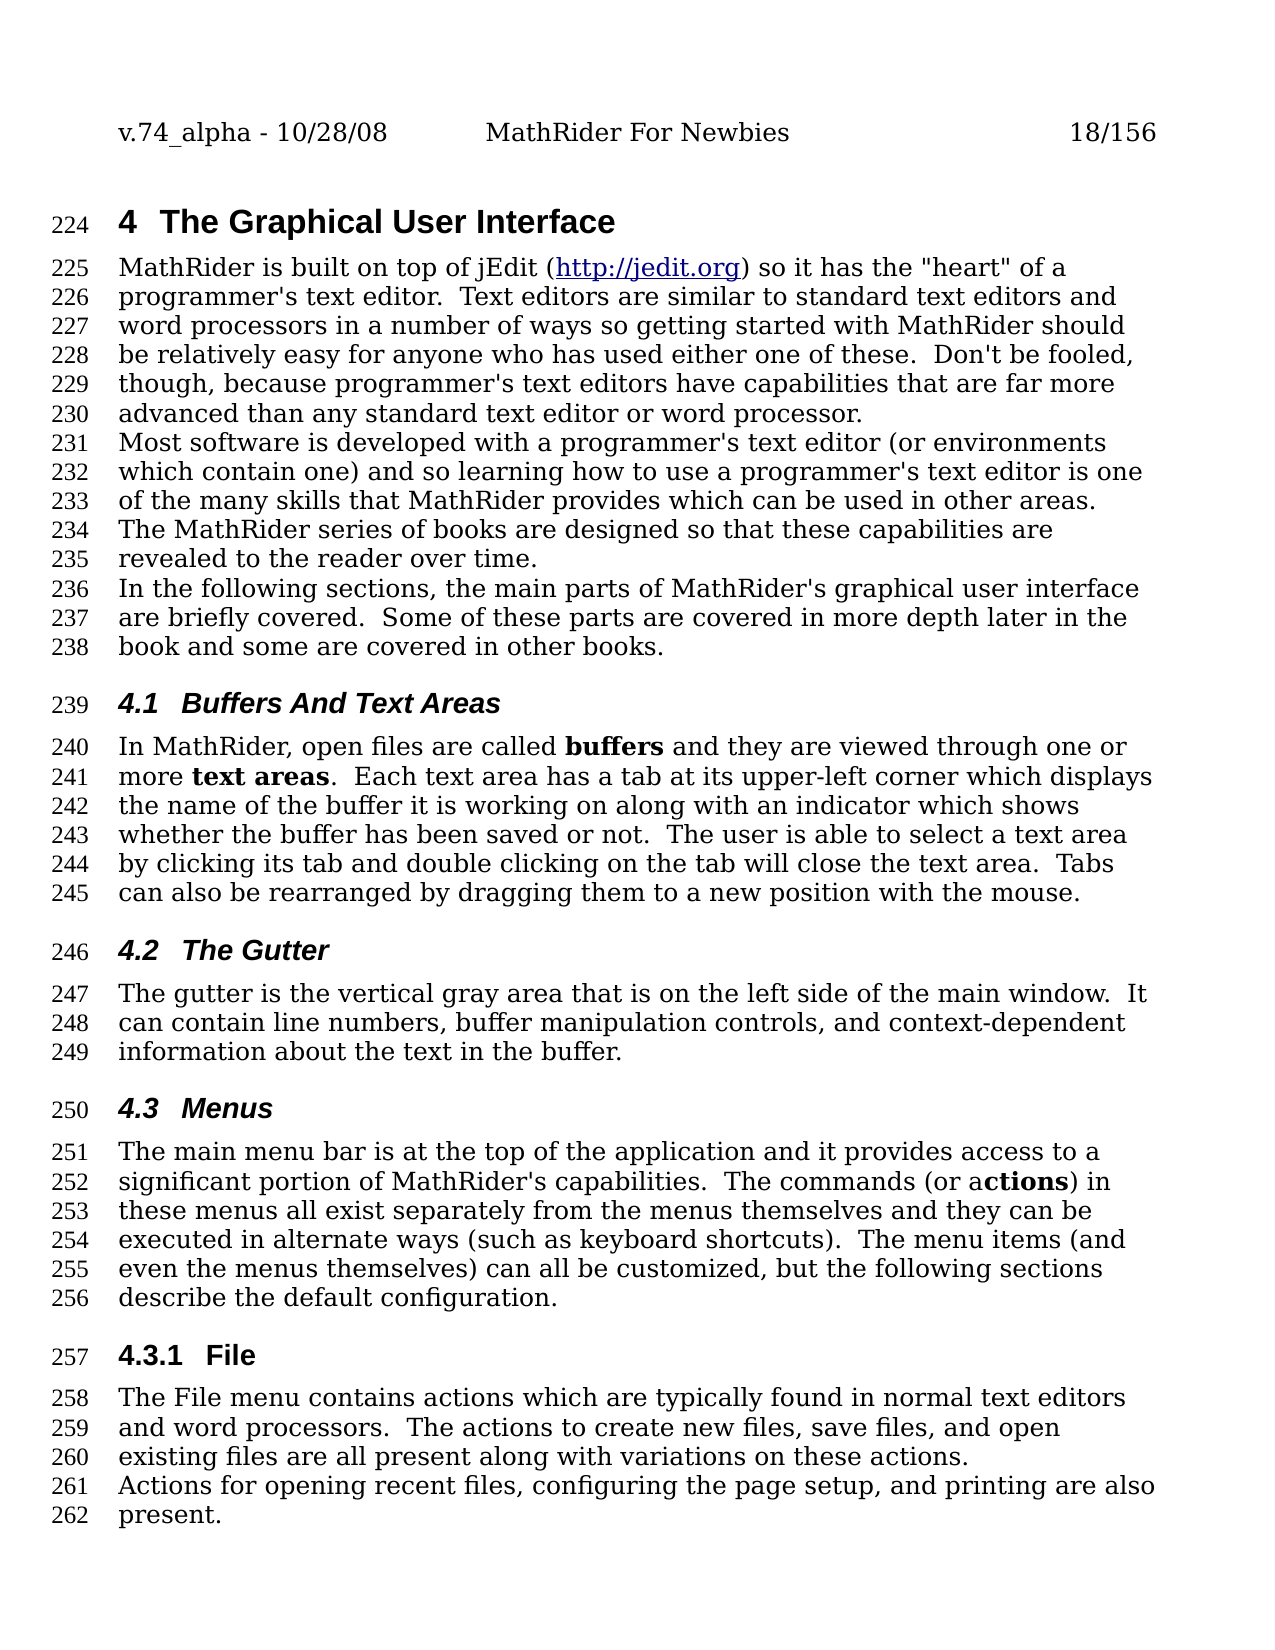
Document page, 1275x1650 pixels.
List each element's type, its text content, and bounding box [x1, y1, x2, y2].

text In MathRider, open files are called buffers and they are viewed through one or more text areas. Each text area has a tab at its upper-left corner which displays the name of the buffer it is working on along with an indicator which shows whether the buffer has been saved or not. The user is able to select a text area by clicking its tab and double clicking on the tab will close the text area. Tabs can also be rearranged by dragging them to a new position with the mouse. [118, 732, 1157, 908]
text MathRider is built on top of jEdit (http://jedit.org) so it has the "heart" of a programmer's text editor. Text editors are similar to standard text editors and word processors in a number of ways so getting started with MathRider should be relatively easy for anyone who has used either one of these. Don't be fooled, though, because programmer's text editors have capabilities that are far more advanced than any standard text editor or word processor. [118, 253, 1157, 428]
text Most software is developed with a programmer's text editor (or environments which contain one) and so learning how to use a programmer's text editor is one of the many skills that MathRider provides which can be used in other areas. The MathRider series of books are designed so that these capabilities are revealed to the reader over time. [118, 428, 1157, 574]
text The File menu contains actions which are typically found in normal text editors and word processors. The actions to create new files, save files, and open existing files are all present along with variations on these actions. [118, 1383, 1157, 1471]
subtitle The Graphical User Interface [118, 202, 1157, 240]
text In the following sections, the main parts of MathRider's graphical user interface are briefly covered. Some of these parts are covered in more depth later in the book and some are covered in other books. [118, 574, 1157, 661]
subtitle File [118, 1337, 1157, 1371]
text The main menu bar is at the top of the application and it provides access to a significant portion of MathRider's capabilities. The commands (or actions) in these menus all exist separately from the menus themselves and they can be executed in alternate ways (such as keyboard shortcuts). The menu items (and even the menus themselves) can all be customized, but the following sections describe the default configuration. [118, 1137, 1157, 1312]
subtitle Menus [118, 1091, 1157, 1125]
text Actions for opening recent files, configuring the page setup, and printing are also present. [118, 1471, 1157, 1529]
subtitle Buffers And Text Areas [118, 686, 1157, 720]
text The gutter is the vertical gray area that is on the left side of the main window. It can contain line numbers, buffer manipulation controls, and context-dependent information about the text in the buffer. [118, 979, 1157, 1066]
subtitle The Gutter [118, 933, 1157, 966]
